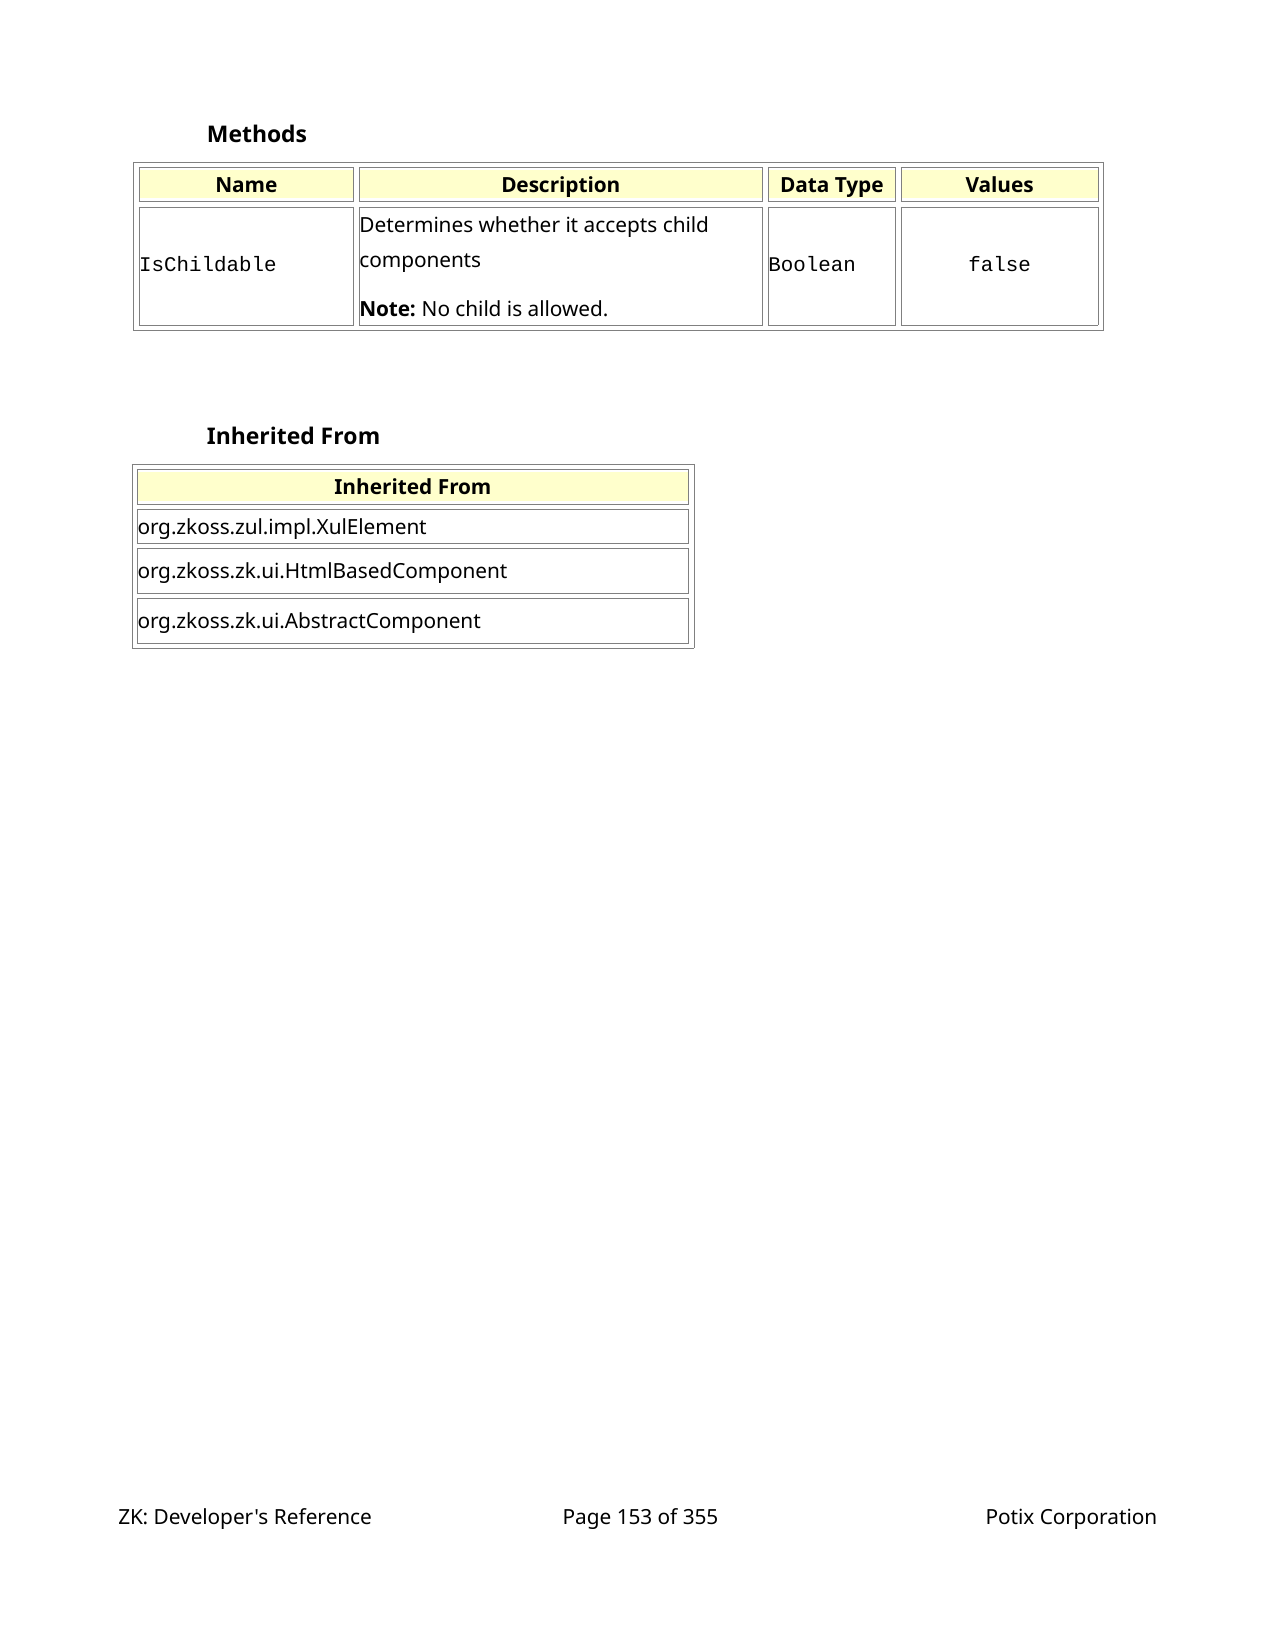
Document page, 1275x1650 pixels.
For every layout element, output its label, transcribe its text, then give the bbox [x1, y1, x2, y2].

table_header Name [136, 163, 356, 201]
table_header Description [356, 163, 765, 201]
table_cell org.zkoss.zul.impl.XulElement [134, 504, 691, 543]
subtitle Methods [207, 118, 1157, 149]
table_cell Determines whether it accepts child components Note: No child is allowed. [356, 201, 765, 325]
subtitle Inherited From [207, 420, 1157, 451]
table_header Values [898, 163, 1101, 201]
table_cell IsChildable [136, 201, 356, 325]
table_header Inherited From [134, 465, 691, 503]
table_cell Boolean [765, 201, 898, 325]
table_cell false [898, 201, 1101, 325]
table_cell org.zkoss.zk.ui.AbstractComponent [134, 593, 691, 642]
table_cell org.zkoss.zk.ui.HtmlBasedComponent [134, 543, 691, 593]
table_header Data Type [765, 163, 898, 201]
